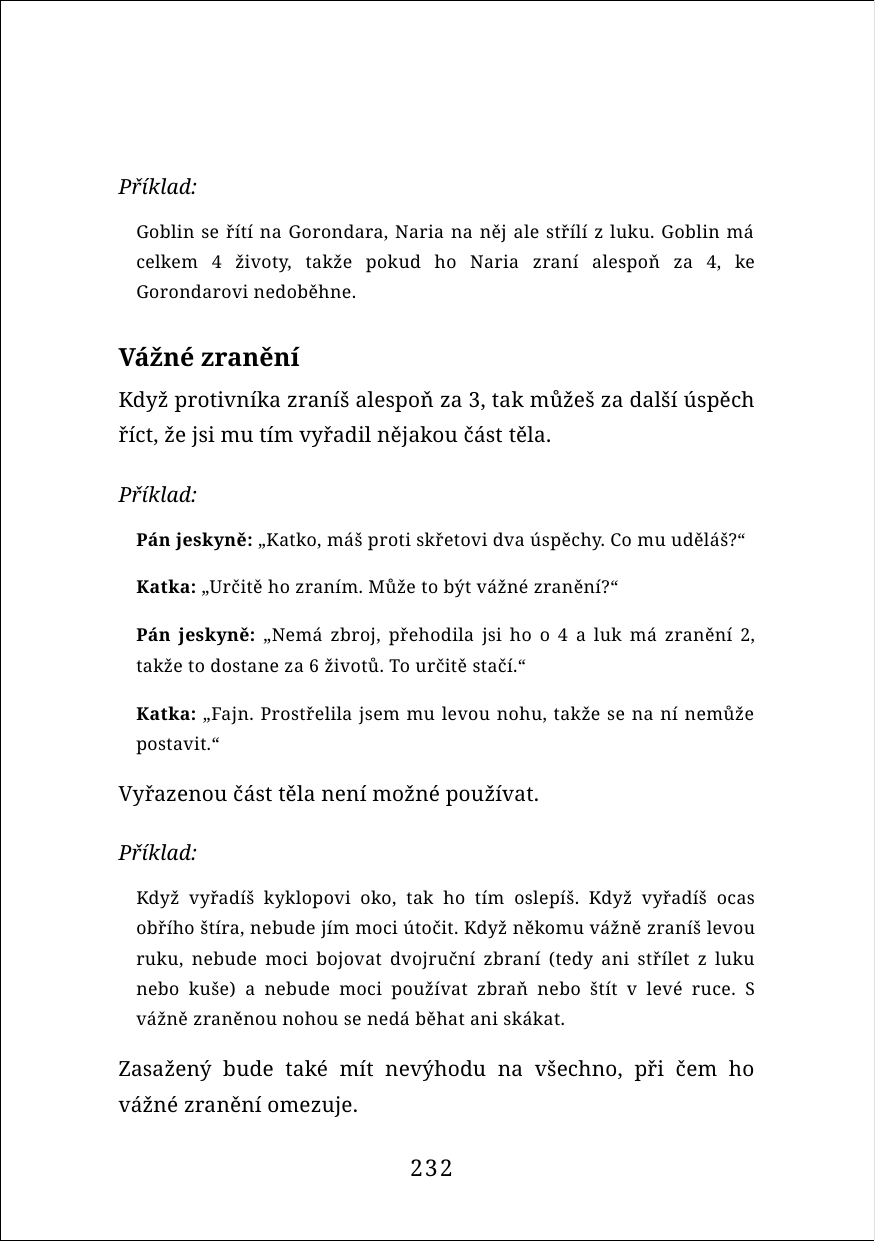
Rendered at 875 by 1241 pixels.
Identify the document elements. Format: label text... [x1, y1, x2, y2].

text Vyřazenou část těla není možné používat. [118, 779, 756, 807]
text Pán jeskyně: „Nemá zbroj, přehodila jsi ho o 4 a luk má zranění 2, takže to dostane za 6 životů. To určitě stačí.“ [136, 623, 756, 677]
text Katka: „Fajn. Prostřelila jsem mu levou nohu, takže se na ní nemůže postavit.“ [136, 701, 756, 755]
subtitle Vážné zranění [118, 339, 756, 373]
text Příklad: [118, 172, 756, 200]
text Příklad: [118, 838, 756, 867]
text Goblin se řítí na Gorondara, Naria na něj ale střílí z luku. Goblin má celkem 4 životy, takže pokud ho Naria zraní alespoň za 4, ke Gorondarovi nedoběhne. [136, 219, 756, 304]
text Zasažený bude také mít nevýhodu na všechno, při čem ho vážné zranění omezuje. [118, 1054, 756, 1118]
text Příklad: [118, 480, 756, 508]
text Když protivníka zraníš alespoň za 3, tak můžeš za další úspěch říct, že jsi mu tím vyřadil nějakou část těla. [118, 385, 756, 449]
text Když vyřadíš kyklopovi oko, tak ho tím oslepíš. Když vyřadíš ocas obřího štíra, nebude jím moci útočit. Když někomu vážně zraníš levou ruku, nebude moci bojovat dvojruční zbraní (tedy ani střílet z luku nebo kuše) a nebude moci používat zbraň nebo štít v levé ruce. S vážně zraněnou nohou se nedá běhat ani skákat. [136, 886, 756, 1031]
text Pán jeskyně: „Katko, máš proti skřetovi dva úspěchy. Co mu uděláš?“ [136, 527, 756, 551]
text Katka: „Určitě ho zraním. Může to být vážné zranění?“ [136, 575, 756, 599]
